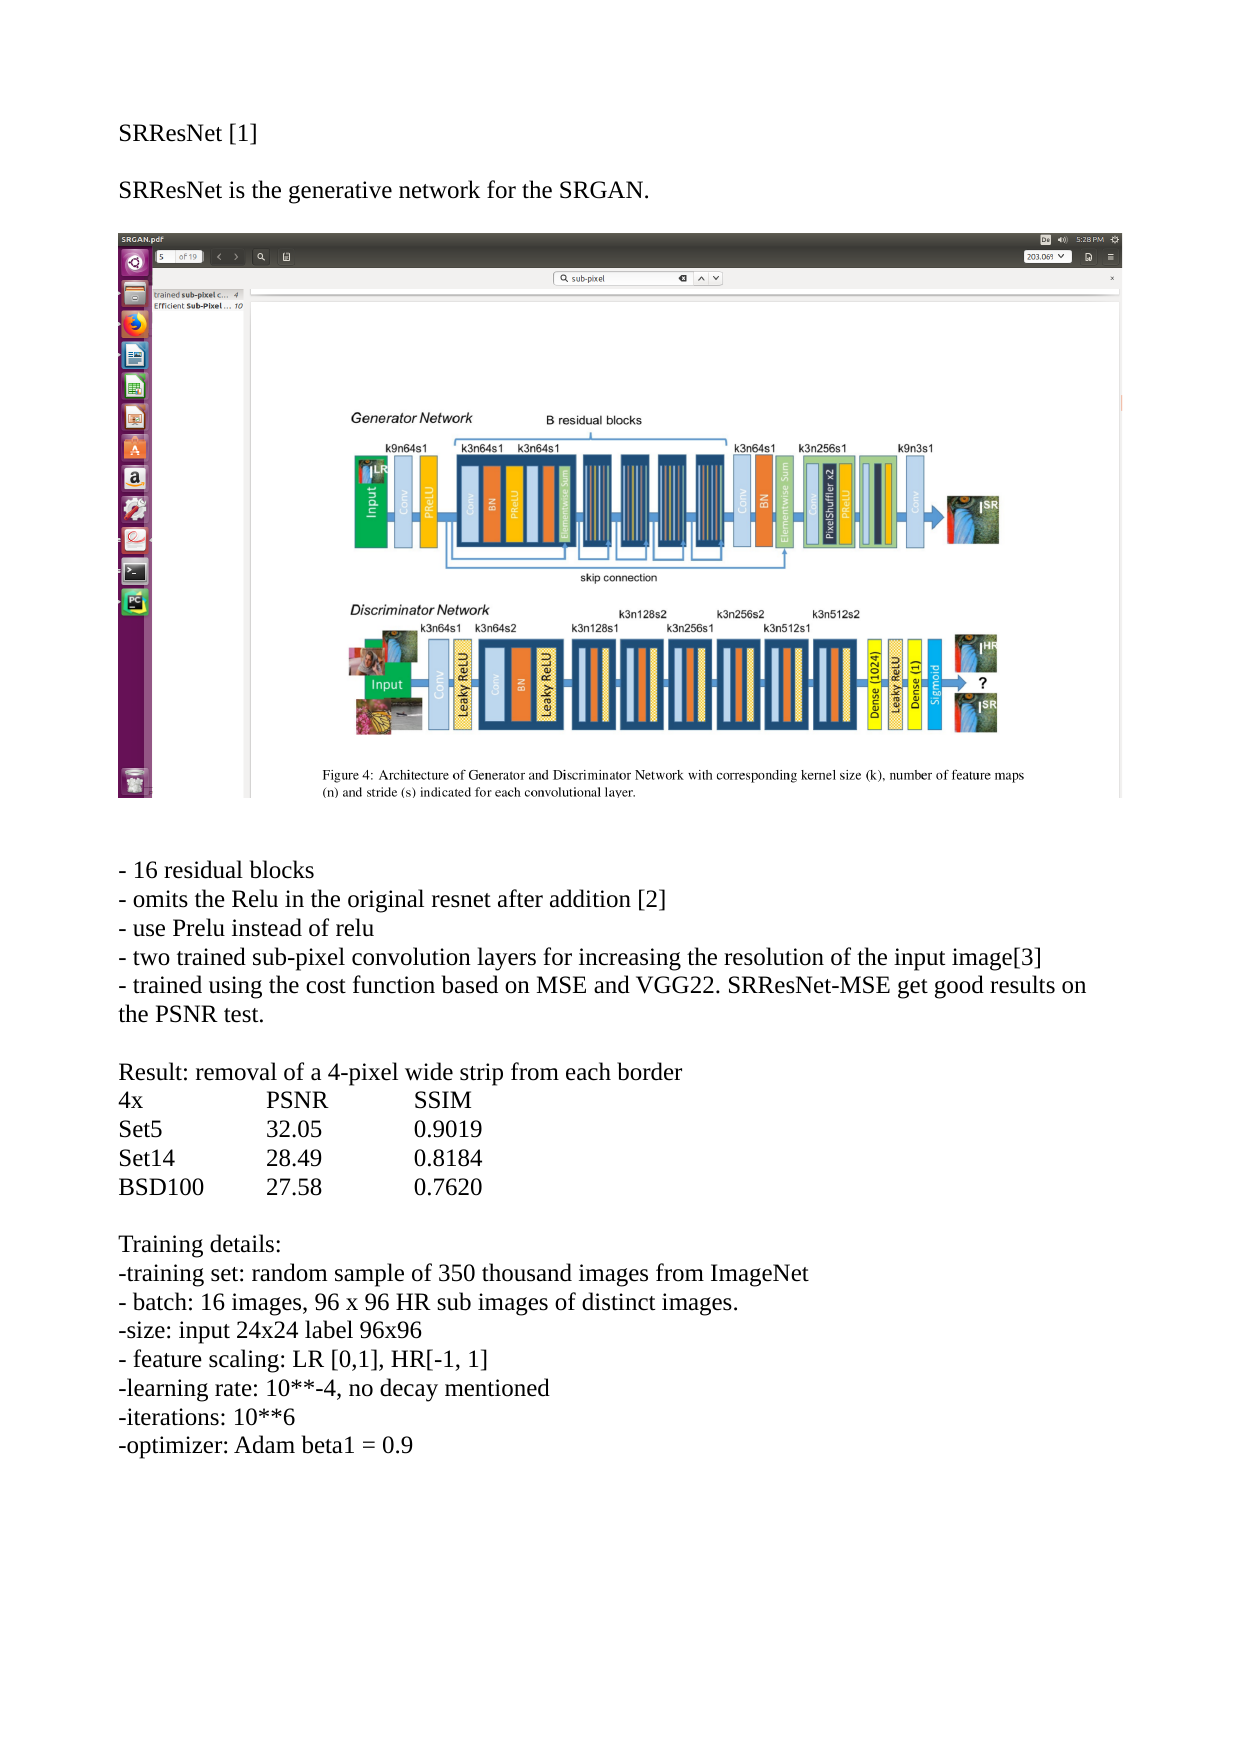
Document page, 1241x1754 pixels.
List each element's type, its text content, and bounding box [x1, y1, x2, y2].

text - feature scaling: LR [0,1], HR[-1, 1] [118, 1344, 1122, 1373]
text -size: input 24x24 label 96x96 [118, 1315, 1122, 1344]
text SRResNet [1] [118, 118, 1122, 147]
text - two trained sub-pixel convolution layers for increasing the resolution of the input image[3] [118, 942, 1122, 970]
picture [118, 233, 1123, 798]
text Set5 32.05 0.9019 [118, 1114, 1122, 1143]
text - omits the Relu in the original resnet after addition [2] [118, 884, 1122, 913]
text BSD100 27.58 0.7620 [118, 1172, 1122, 1200]
text Result: removal of a 4-pixel wide strip from each border [118, 1057, 1122, 1085]
text - batch: 16 images, 96 x 96 HR sub images of distinct images. [118, 1287, 1122, 1315]
text Set14 28.49 0.8184 [118, 1143, 1122, 1172]
text -learning rate: 10**-4, no decay mentioned [118, 1373, 1122, 1402]
text SRResNet is the generative network for the SRGAN. [118, 176, 1122, 204]
text - use Prelu instead of relu [118, 913, 1122, 942]
text - 16 residual blocks [118, 855, 1122, 884]
text - trained using the cost function based on MSE and VGG22. SRResNet-MSE get good results on the PSNR test. [118, 970, 1122, 1028]
text 4x PSNR SSIM [118, 1085, 1122, 1114]
text -training set: random sample of 350 thousand images from ImageNet [118, 1258, 1122, 1287]
text -optimizer: Adam beta1 = 0.9 [118, 1430, 1122, 1459]
text -iterations: 10**6 [118, 1402, 1122, 1430]
text Training details: [118, 1229, 1122, 1258]
